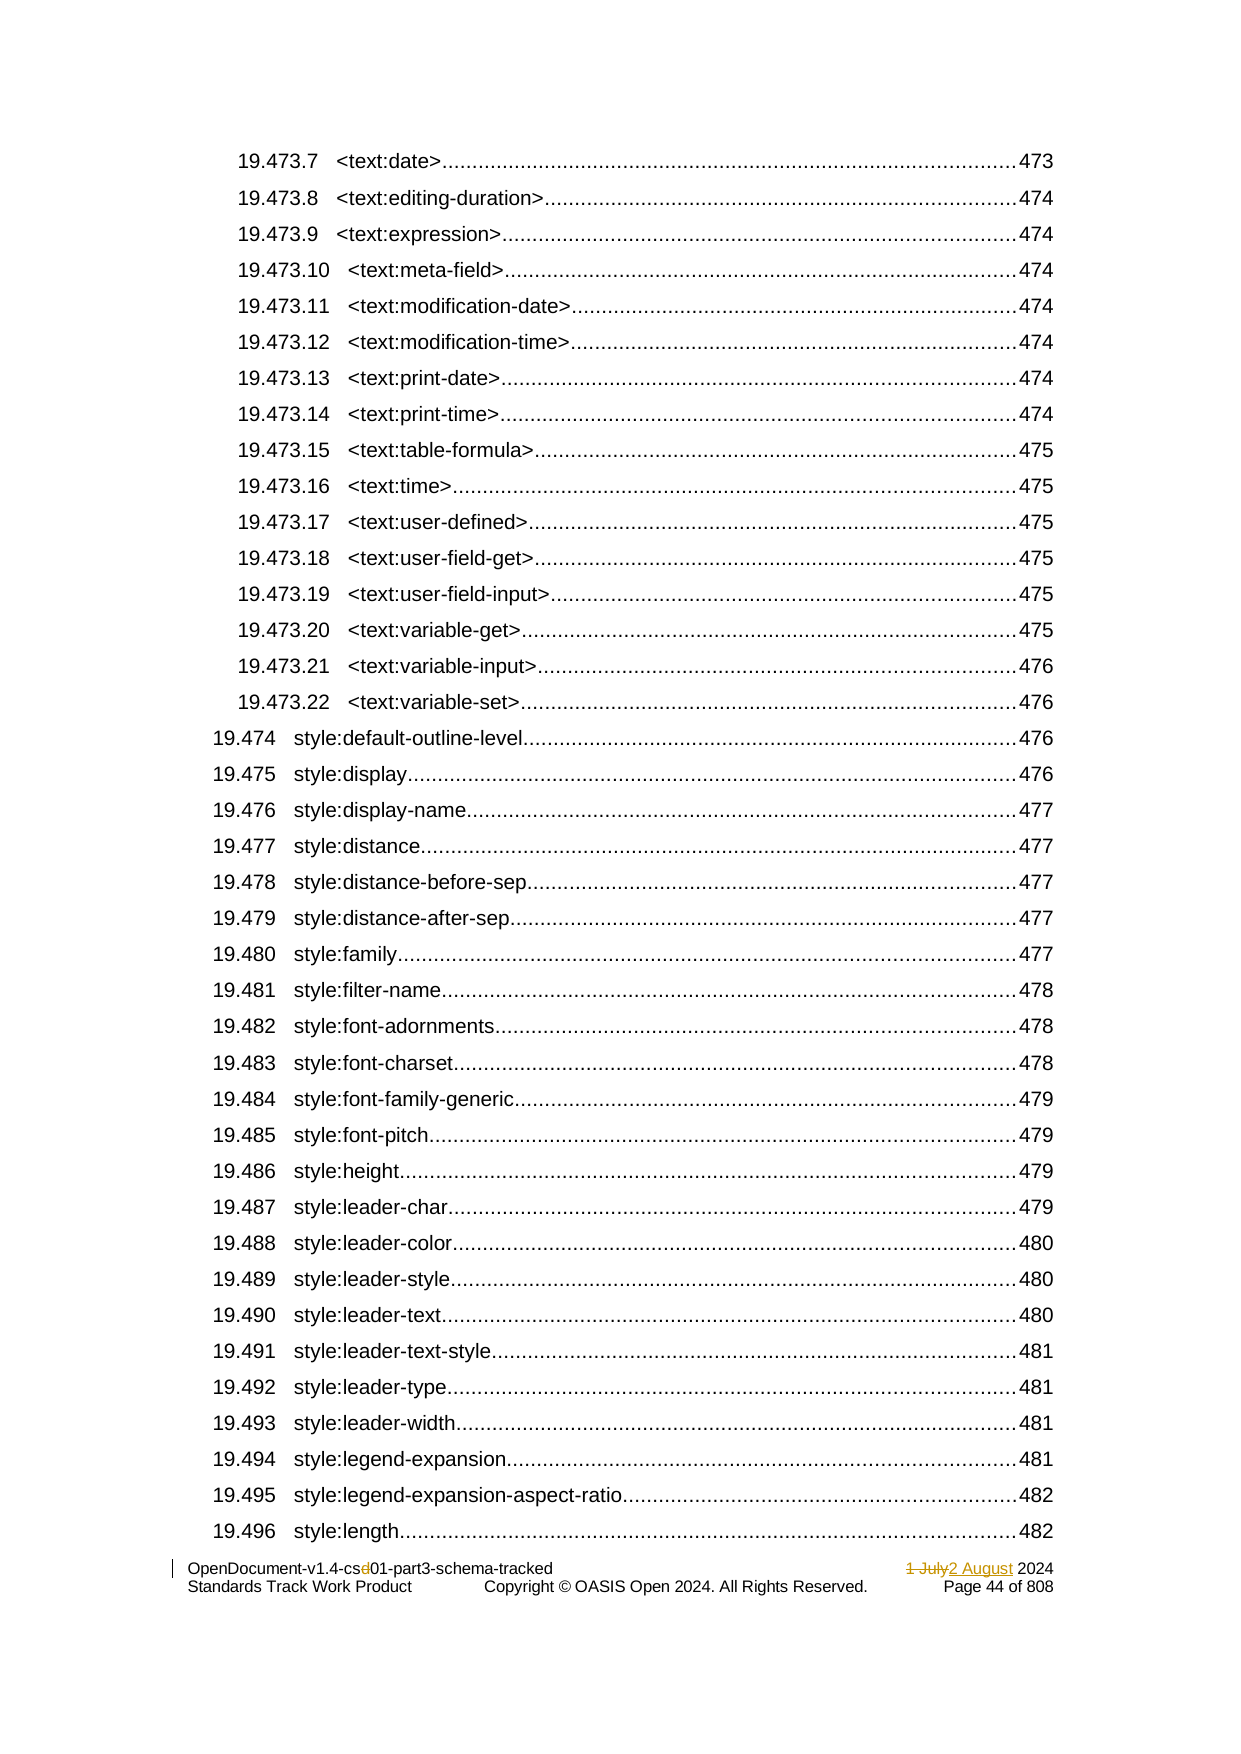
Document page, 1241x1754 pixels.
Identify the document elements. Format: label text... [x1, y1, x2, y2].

text 19.473.7 <text:date> 473 [237, 150, 1053, 173]
text 19.477 style:distance 477 [212, 835, 1053, 858]
text 19.473.21 <text:variable-input> 476 [237, 654, 1053, 678]
text 19.480 style:family 477 [212, 943, 1053, 966]
text 19.487 style:leader-char 479 [212, 1195, 1053, 1219]
text 19.496 style:length 482 [212, 1519, 1053, 1543]
text 19.489 style:leader-style 480 [212, 1267, 1053, 1291]
text 19.488 style:leader-color 480 [212, 1231, 1053, 1255]
text 19.493 style:leader-width 481 [212, 1411, 1053, 1435]
text 19.473.19 <text:user-field-input> 475 [237, 582, 1053, 606]
text 19.473.18 <text:user-field-get> 475 [237, 546, 1053, 570]
text 19.491 style:leader-text-style 481 [212, 1339, 1053, 1363]
text 19.479 style:distance-after-sep 477 [212, 907, 1053, 930]
text 19.473.15 <text:table-formula> 475 [237, 438, 1053, 462]
text 19.490 style:leader-text 480 [212, 1303, 1053, 1327]
text 19.473.17 <text:user-defined> 475 [237, 510, 1053, 534]
text 19.478 style:distance-before-sep 477 [212, 871, 1053, 894]
text 19.473.11 <text:modification-date> 474 [237, 294, 1053, 318]
text 19.473.10 <text:meta-field> 474 [237, 258, 1053, 282]
text 19.473.14 <text:print-time> 474 [237, 402, 1053, 426]
text 19.473.22 <text:variable-set> 476 [237, 691, 1053, 714]
text 19.482 style:font-adornments 478 [212, 1015, 1053, 1038]
text 19.473.20 <text:variable-get> 475 [237, 618, 1053, 642]
text 19.484 style:font-family-generic 479 [212, 1087, 1053, 1111]
text 19.473.13 <text:print-date> 474 [237, 366, 1053, 390]
text 19.473.12 <text:modification-time> 474 [237, 330, 1053, 354]
text 19.481 style:filter-name 478 [212, 979, 1053, 1002]
text 19.483 style:font-charset 478 [212, 1051, 1053, 1074]
text 19.473.8 <text:editing-duration> 474 [237, 186, 1053, 209]
text 19.495 style:legend-expansion-aspect-ratio 482 [212, 1483, 1053, 1507]
text 19.485 style:font-pitch 479 [212, 1123, 1053, 1147]
text 19.474 style:default-outline-level 476 [212, 727, 1053, 750]
text 19.486 style:height 479 [212, 1159, 1053, 1183]
text 19.475 style:display 476 [212, 763, 1053, 786]
text 19.473.16 <text:time> 475 [237, 474, 1053, 498]
text 19.476 style:display-name 477 [212, 799, 1053, 822]
text 19.473.9 <text:expression> 474 [237, 222, 1053, 246]
text 19.492 style:leader-type 481 [212, 1375, 1053, 1399]
text 19.494 style:legend-expansion 481 [212, 1447, 1053, 1471]
